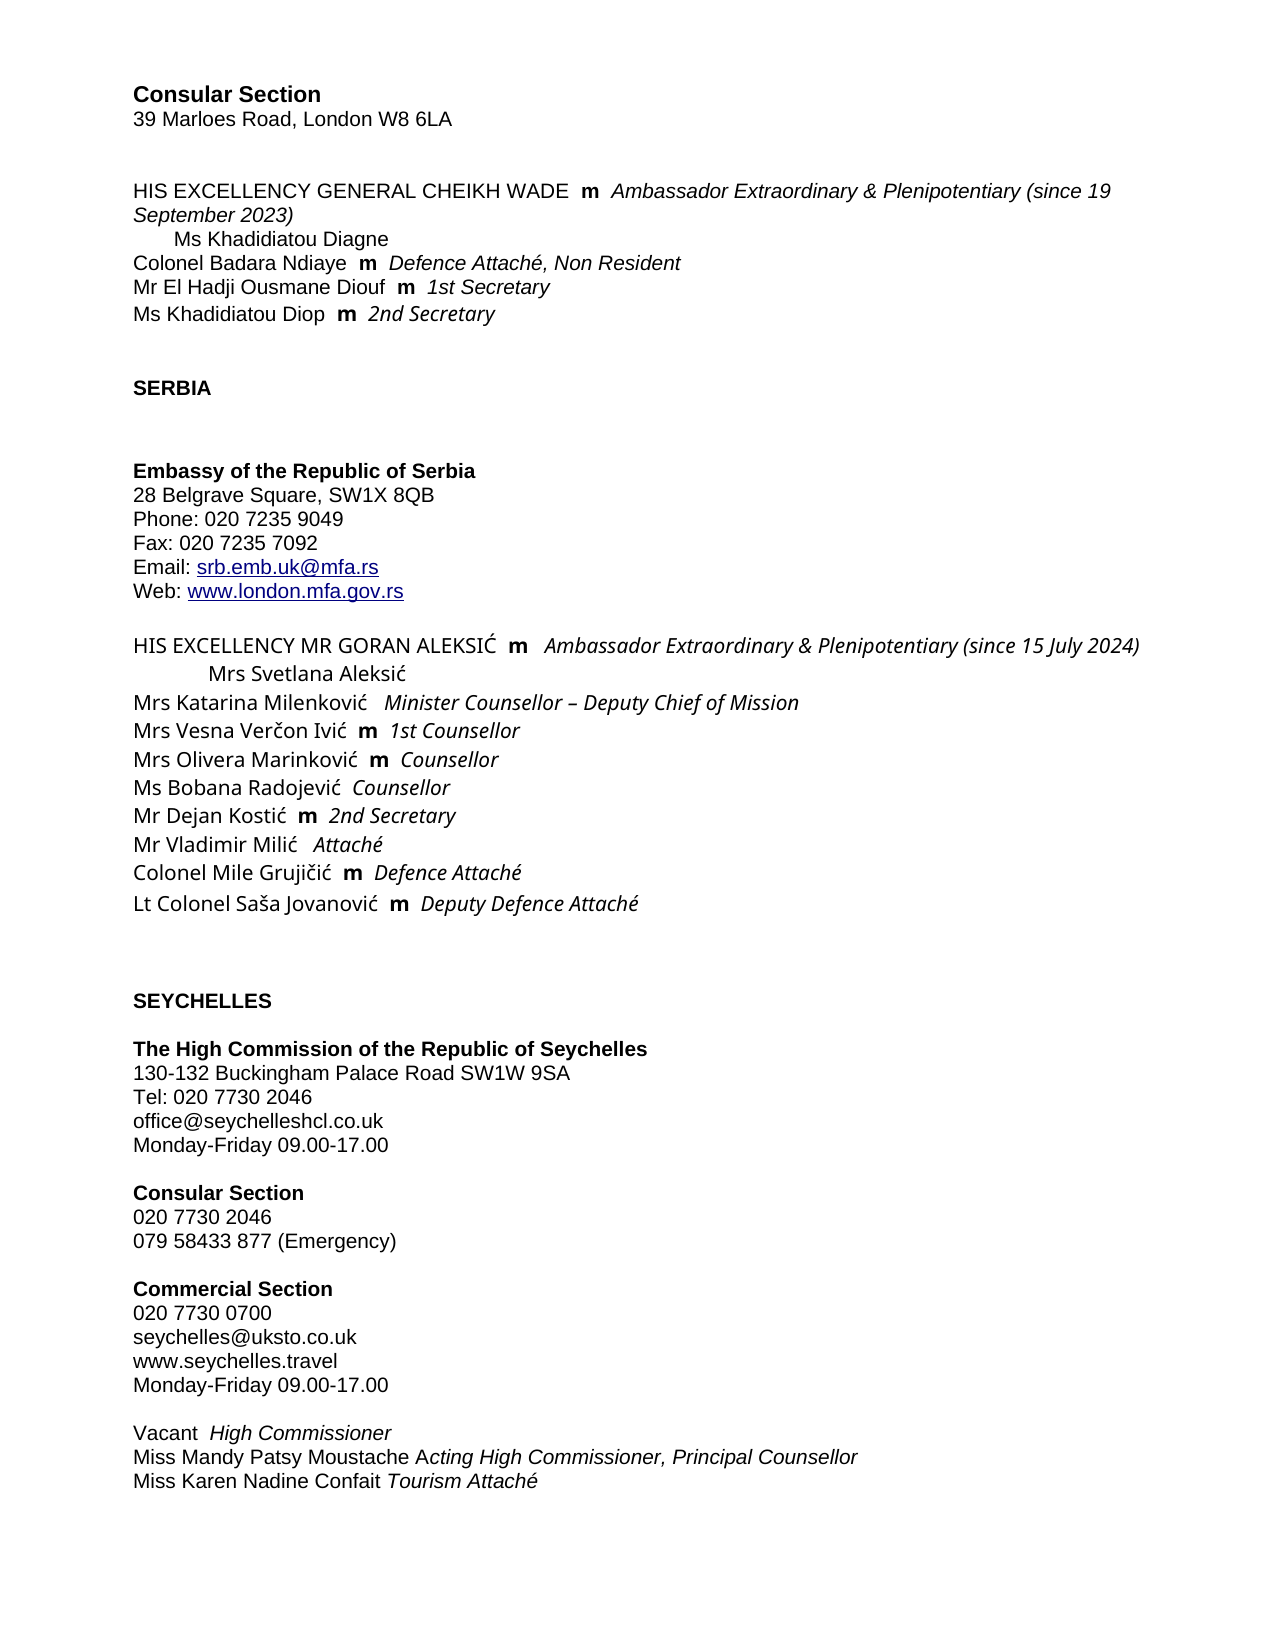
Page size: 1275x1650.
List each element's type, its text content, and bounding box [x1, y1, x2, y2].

text Tel: 020 7730 2046 [133, 1085, 1181, 1109]
text Lt Colonel Saša Jovanović m Deputy Defence Attaché [133, 887, 1181, 917]
text HIS EXCELLENCY MR GORAN ALEKSIĆ m Ambassador Extraordinary & Plenipotentiary (since 15 July 2024) [133, 631, 1181, 659]
text Colonel Mile Grujičić m Defence Attaché [133, 858, 1181, 887]
text Mr Vladimir Milić Attaché [133, 830, 1181, 858]
text SERBIA [133, 375, 1181, 399]
text Commercial Section [133, 1277, 1181, 1301]
text www.seychelles.travel [133, 1349, 1181, 1373]
text Mrs Olivera Marinković m Counsellor [133, 745, 1181, 773]
text Mrs Vesna Verčon Ivić m 1st Counsellor [133, 716, 1181, 745]
text Mr El Hadji Ousmane Diouf m 1st Secretary [133, 275, 1181, 299]
text Colonel Badara Ndiaye m Defence Attaché, Non Resident [133, 251, 1181, 275]
text Ms Khadidiatou Diop m 2nd Secretary [133, 299, 1181, 327]
text Mr Dejan Kostić m 2nd Secretary [133, 802, 1181, 830]
text 079 58433 877 (Emergency) [133, 1229, 1181, 1253]
text 130-132 Buckingham Palace Road SW1W 9SA [133, 1061, 1181, 1085]
text 020 7730 0700 [133, 1301, 1181, 1325]
text Fax: 020 7235 7092 [133, 531, 1181, 555]
text 020 7730 2046 [133, 1205, 1181, 1229]
text Phone: 020 7235 9049 [133, 507, 1181, 531]
text SEYCHELLES [133, 989, 1181, 1013]
text Ms Khadidiatou Diagne [133, 227, 1181, 251]
text Embassy of the Republic of Serbia [133, 459, 1181, 483]
text Web: www.london.mfa.gov.rs [133, 579, 1181, 603]
text Monday-Friday 09.00-17.00 [133, 1373, 1181, 1397]
text Email: srb.emb.uk@mfa.rs [133, 555, 1181, 579]
text Monday-Friday 09.00-17.00 [133, 1133, 1181, 1157]
text Mrs Svetlana Aleksić [133, 659, 1181, 688]
text Consular Section [133, 1181, 1181, 1205]
text Consular Section [133, 81, 1181, 107]
text 28 Belgrave Square, SW1X 8QB [133, 483, 1181, 507]
text seychelles@uksto.co.uk [133, 1325, 1181, 1349]
text Ms Bobana Radojević Counsellor [133, 773, 1181, 802]
text Vacant High Commissioner [133, 1421, 1181, 1444]
text office@seychelleshcl.co.uk [133, 1109, 1181, 1133]
text The High Commission of the Republic of Seychelles [133, 1037, 1181, 1061]
text Mrs Katarina Milenković Minister Counsellor – Deputy Chief of Mission [133, 688, 1181, 716]
text Miss Mandy Patsy Moustache Acting High Commissioner, Principal Counsellor [133, 1444, 1181, 1468]
text Miss Karen Nadine Confait Tourism Attaché [133, 1468, 1181, 1492]
text HIS EXCELLENCY GENERAL CHEIKH WADE m Ambassador Extraordinary & Plenipotentiary (since 19 September 2023) [133, 179, 1181, 227]
text 39 Marloes Road, London W8 6LA [133, 107, 1181, 131]
